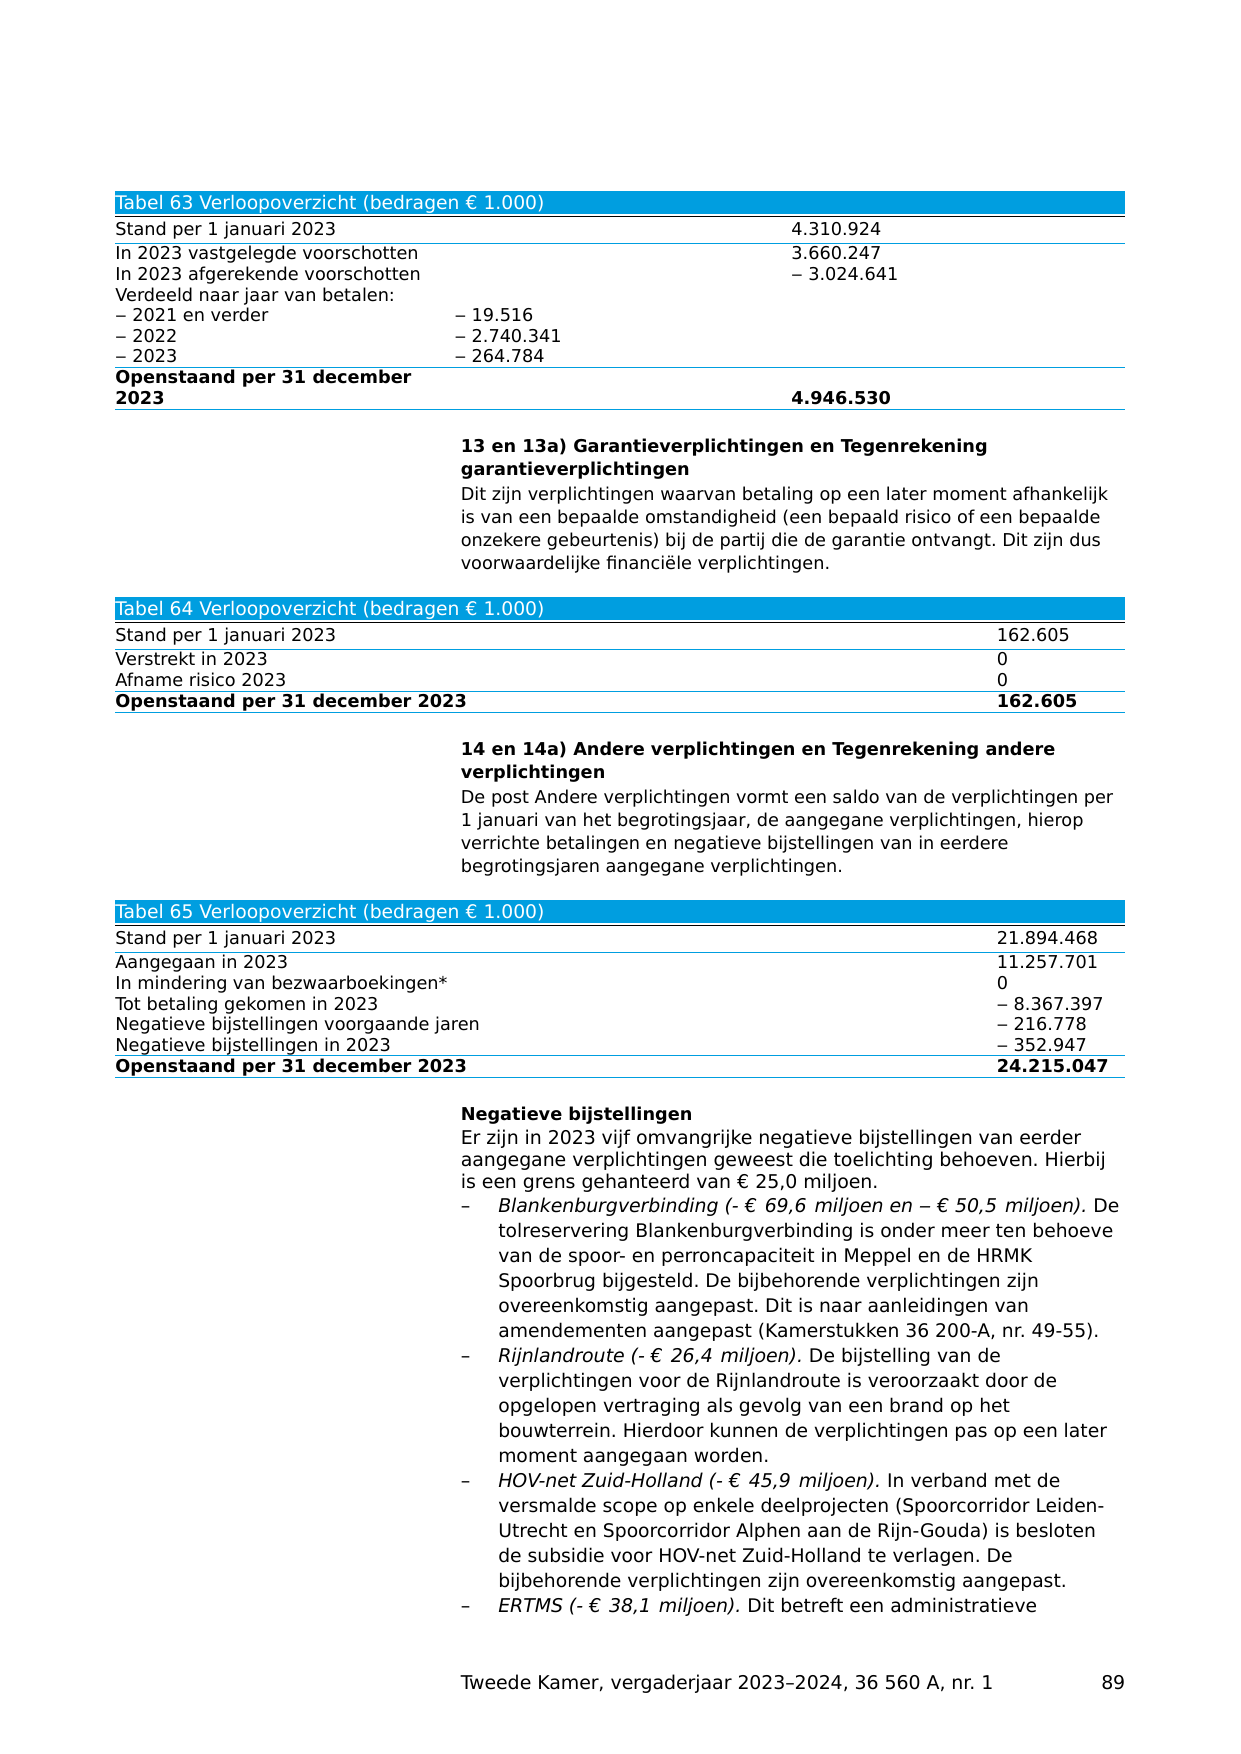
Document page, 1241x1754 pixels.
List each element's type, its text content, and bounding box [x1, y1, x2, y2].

table_cell In 2023 afgerekende voorschotten [115, 264, 452, 284]
table_cell ‒ 19.516 [452, 305, 788, 326]
table_cell 4.310.924 [788, 217, 1125, 243]
table_cell ‒ 352.947 [994, 1035, 1125, 1055]
table_cell [788, 285, 1125, 305]
table_cell [452, 368, 788, 409]
table_cell 162.605 [994, 623, 1125, 649]
table_cell 11.257.701 [994, 953, 1125, 973]
text 13 en 13a) Garantieverplichtingen en Tegenrekening garantieverplichtingen [461, 434, 1125, 480]
table_cell ‒ 216.778 [994, 1014, 1125, 1035]
list ERTMS (- € 38,1 miljoen). Dit betreft een administratieve [461, 1593, 1125, 1618]
list HOV-net Zuid-Holland (- € 45,9 miljoen). In verband met de versmalde scope op enkele deelprojecten (Spoorcorridor Leiden-Utrecht en Spoorcorridor Alphen aan de Rijn-Gouda) is besloten de subsidie voor HOV-net Zuid-Holland te verlagen. De bĳbehorende verplichtingen zĳn overeenkomstig aangepast. [461, 1468, 1125, 1593]
table_cell [452, 285, 788, 305]
table_cell Negatieve bijstellingen in 2023 [115, 1035, 994, 1055]
table_cell Openstaand per 31 december 2023 [115, 1056, 994, 1076]
table_cell 0 [994, 670, 1125, 691]
text Dit zijn verplichtingen waarvan betaling op een later moment afhankelijk is van een bepaalde omstandigheid (een bepaald risico of een bepaalde onzekere gebeurtenis) bij de partij die de garantie ontvangt. Dit zijn dus voorwaardelijke financiële verplichtingen. [461, 482, 1125, 574]
table_cell 3.660.247 [788, 244, 1125, 264]
table_cell Openstaand per 31 december 2023 [115, 368, 452, 409]
table_cell ‒ 2022 [115, 326, 452, 346]
table_cell [452, 244, 788, 264]
table_cell ‒ 2021 en verder [115, 305, 452, 326]
table_cell ‒ 264.784 [452, 346, 788, 367]
table_cell ‒ 2.740.341 [452, 326, 788, 346]
table_cell [452, 264, 788, 284]
text Negatieve bijstellingen [461, 1102, 1125, 1125]
table_cell Stand per 1 januari 2023 [115, 217, 452, 243]
text 14 en 14a) Andere verplichtingen en Tegenrekening andere verplichtingen [461, 737, 1125, 783]
table_cell 162.605 [994, 692, 1125, 712]
table_cell [788, 305, 1125, 326]
table_cell Aangegaan in 2023 [115, 953, 994, 973]
table_cell Tot betaling gekomen in 2023 [115, 994, 994, 1014]
table_cell Stand per 1 januari 2023 [115, 623, 994, 649]
table_cell 21.894.468 [994, 926, 1125, 952]
table_cell ‒ 2023 [115, 346, 452, 367]
table_cell 0 [994, 973, 1125, 993]
table_cell ‒ 3.024.641 [788, 264, 1125, 284]
table_cell Openstaand per 31 december 2023 [115, 692, 994, 712]
table_cell [788, 326, 1125, 346]
table_cell 4.946.530 [788, 368, 1125, 409]
table_cell Verstrekt in 2023 [115, 650, 994, 670]
table_cell In 2023 vastgelegde voorschotten [115, 244, 452, 264]
table_cell Stand per 1 januari 2023 [115, 926, 994, 952]
text Er zĳn in 2023 vijf omvangrĳke negatieve bĳstellingen van eerder aangegane verplichtingen geweest die toelichting behoeven. Hierbĳ is een grens gehanteerd van € 25,0 miljoen. [461, 1127, 1125, 1193]
table_cell 24.215.047 [994, 1056, 1125, 1076]
table_cell [452, 217, 788, 243]
table_cell ‒ 8.367.397 [994, 994, 1125, 1014]
table_cell [788, 346, 1125, 367]
table_cell Negatieve bijstellingen voorgaande jaren [115, 1014, 994, 1035]
table_cell Verdeeld naar jaar van betalen: [115, 285, 452, 305]
list Blankenburgverbinding (- € 69,6 miljoen en ‒ € 50,5 miljoen). De tolreservering Blankenburgverbinding is onder meer ten behoeve van de spoor- en perroncapaciteit in Meppel en de HRMK Spoorbrug bijgesteld. De bĳbehorende verplichtingen zĳn overeenkomstig aangepast. Dit is naar aanleidingen van amendementen aangepast (Kamerstukken 36 200-A, nr. 49-55). [461, 1193, 1125, 1343]
table_cell In mindering van bezwaarboekingen* [115, 973, 994, 993]
text De post Andere verplichtingen vormt een saldo van de verplichtingen per 1 januari van het begrotingsjaar, de aangegane verplichtingen, hierop verrichte betalingen en negatieve bijstellingen van in eerdere begrotingsjaren aangegane verplichtingen. [461, 785, 1125, 877]
list Rijnlandroute (- € 26,4 miljoen). De bijstelling van de verplichtingen voor de Rijnlandroute is veroorzaakt door de opgelopen vertraging als gevolg van een brand op het bouwterrein. Hierdoor kunnen de verplichtingen pas op een later moment aangegaan worden. [461, 1343, 1125, 1468]
table_cell 0 [994, 650, 1125, 670]
table_cell Afname risico 2023 [115, 670, 994, 691]
